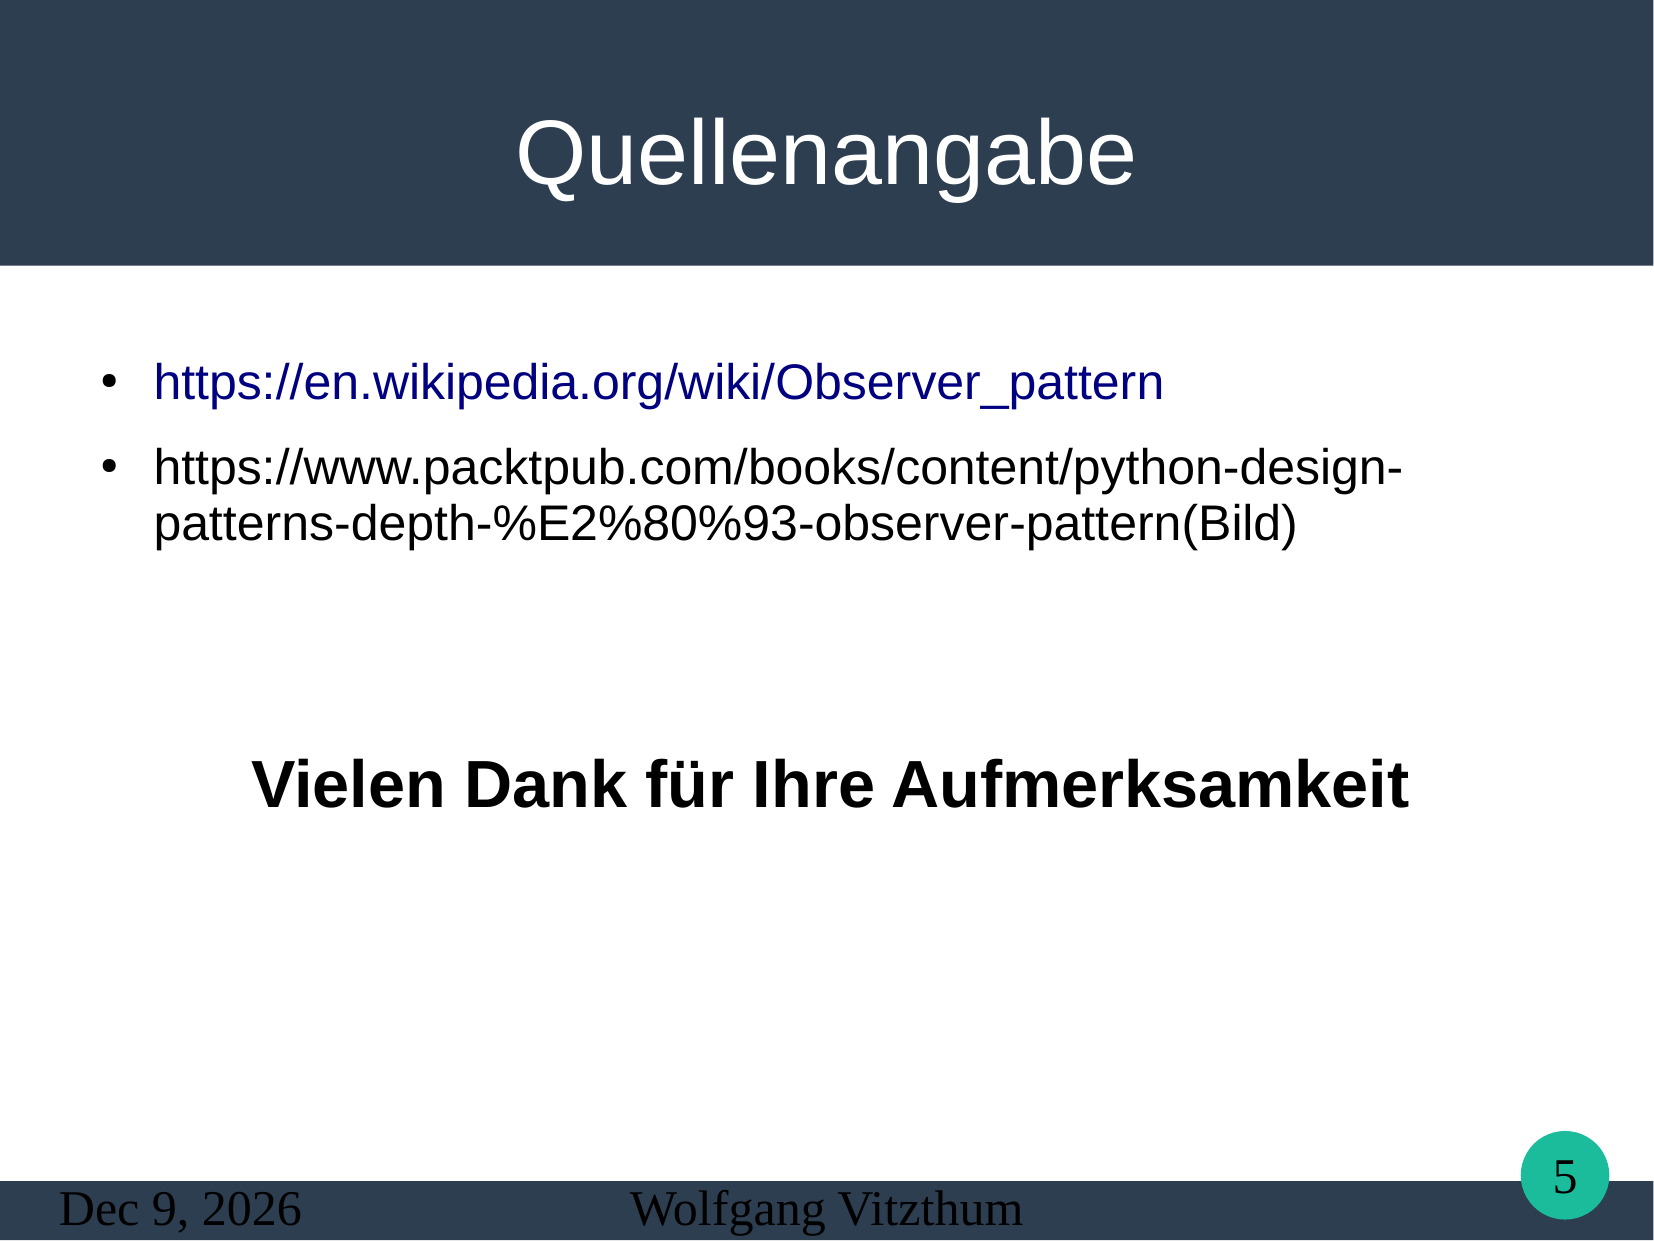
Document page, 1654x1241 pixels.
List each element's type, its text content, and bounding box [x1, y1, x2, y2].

list https://en.wikipedia.org/wiki/Observer_pattern https://www.packtpub.com/books/content/python-design-patterns-depth-%E2%80%93-observer-pattern(Bild) [82, 354, 1571, 1010]
text_box Vielen Dank für Ihre Aufmerksamkeit [236, 739, 1506, 1004]
title Quellenangabe [82, 49, 1571, 257]
